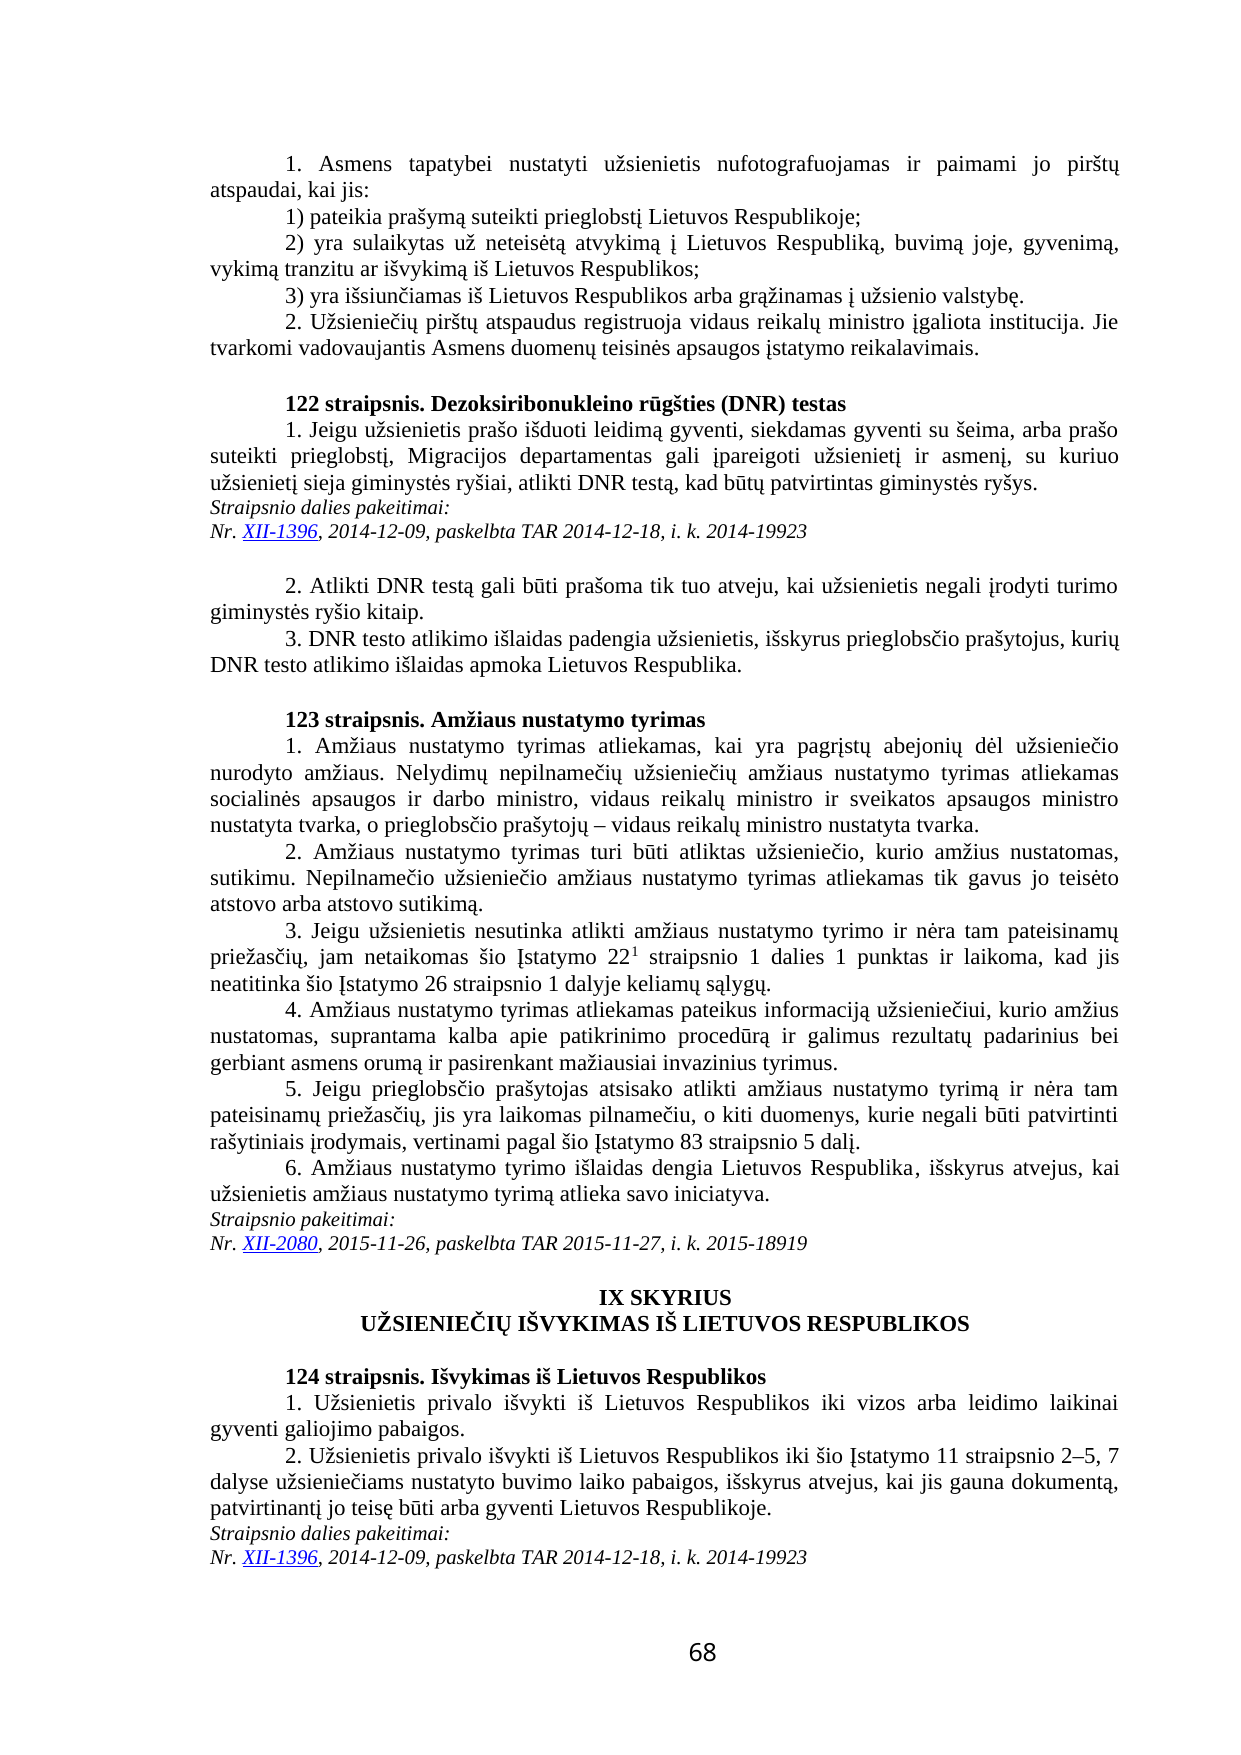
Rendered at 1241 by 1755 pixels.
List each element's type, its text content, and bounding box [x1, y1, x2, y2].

text 3) yra išsiunčiamas iš Lietuvos Respublikos arba grąžinamas į užsienio valstybę. [210, 282, 1120, 308]
text IX SKYRIUS [210, 1284, 1120, 1310]
text 123 straipsnis. Amžiaus nustatymo tyrimas [210, 706, 1120, 732]
text 2. Amžiaus nustatymo tyrimas turi būti atliktas užsieniečio, kurio amžius nustatomas, sutikimu. Nepilnamečio užsieniečio amžiaus nustatymo tyrimas atliekamas tik gavus jo teisėto atstovo arba atstovo sutikimą. [210, 838, 1120, 917]
text 2. Užsieniečių pirštų atspaudus registruoja vidaus reikalų ministro įgaliota institucija. Jie tvarkomi vadovaujantis Asmens duomenų teisinės apsaugos įstatymo reikalavimais. [210, 308, 1120, 361]
text UŽSIENIEČIŲ IŠVYKIMAS IŠ LIETUVOS RESPUBLIKOS [210, 1310, 1120, 1336]
text Straipsnio dalies pakeitimai: [210, 495, 1120, 519]
text Straipsnio pakeitimai: [210, 1207, 1120, 1231]
text 1. Užsienietis privalo išvykti iš Lietuvos Respublikos iki vizos arba leidimo laikinai gyventi galiojimo pabaigos. [210, 1389, 1120, 1442]
text 4. Amžiaus nustatymo tyrimas atliekamas pateikus informaciją užsieniečiui, kurio amžius nustatomas, suprantama kalba apie patikrinimo procedūrą ir galimus rezultatų padarinius bei gerbiant asmens orumą ir pasirenkant mažiausiai invazinius tyrimus. [210, 996, 1120, 1075]
text Nr. XII-1396, 2014-12-09, paskelbta TAR 2014-12-18, i. k. 2014-19923 [210, 519, 1120, 543]
text 3. DNR testo atlikimo išlaidas padengia užsienietis, išskyrus prieglobsčio prašytojus, kurių DNR testo atlikimo išlaidas apmoka Lietuvos Respublika. [210, 624, 1120, 677]
text 1. Asmens tapatybei nustatyti užsienietis nufotografuojamas ir paimami jo pirštų atspaudai, kai jis: [210, 150, 1120, 203]
text 2) yra sulaikytas už neteisėtą atvykimą į Lietuvos Respubliką, buvimą joje, gyvenimą, vykimą tranzitu ar išvykimą iš Lietuvos Respublikos; [210, 229, 1120, 282]
text 124 straipsnis. Išvykimas iš Lietuvos Respublikos [210, 1363, 1120, 1389]
subtitle 122 straipsnis. Dezoksiribonukleino rūgšties (DNR) testas [210, 389, 1120, 416]
text 1. Amžiaus nustatymo tyrimas atliekamas, kai yra pagrįstų abejonių dėl užsieniečio nurodyto amžiaus. Nelydimų nepilnamečių užsieniečių amžiaus nustatymo tyrimas atliekamas socialinės apsaugos ir darbo ministro, vidaus reikalų ministro ir sveikatos apsaugos ministro nustatyta tvarka, o prieglobsčio prašytojų – vidaus reikalų ministro nustatyta tvarka. [210, 732, 1120, 838]
text 2. Atlikti DNR testą gali būti prašoma tik tuo atveju, kai užsienietis negali įrodyti turimo giminystės ryšio kitaip. [210, 572, 1120, 624]
text 3. Jeigu užsienietis nesutinka atlikti amžiaus nustatymo tyrimo ir nėra tam pateisinamų priežasčių, jam netaikomas šio Įstatymo 221 straipsnio 1 dalies 1 punktas ir laikoma, kad jis neatitinka šio Įstatymo 26 straipsnio 1 dalyje keliamų sąlygų. [210, 917, 1120, 996]
text 5. Jeigu prieglobsčio prašytojas atsisako atlikti amžiaus nustatymo tyrimą ir nėra tam pateisinamų priežasčių, jis yra laikomas pilnamečiu, o kiti duomenys, kurie negali būti patvirtinti rašytiniais įrodymais, vertinami pagal šio Įstatymo 83 straipsnio 5 dalį. [210, 1075, 1120, 1154]
text 2. Užsienietis privalo išvykti iš Lietuvos Respublikos iki šio Įstatymo 11 straipsnio 2–5, 7 dalyse užsieniečiams nustatyto buvimo laiko pabaigos, išskyrus atvejus, kai jis gauna dokumentą, patvirtinantį jo teisę būti arba gyventi Lietuvos Respublikoje. [210, 1442, 1120, 1521]
text 1. Jeigu užsienietis prašo išduoti leidimą gyventi, siekdamas gyventi su šeima, arba prašo suteikti prieglobstį, Migracijos departamentas gali įpareigoti užsienietį ir asmenį, su kuriuo užsienietį sieja giminystės ryšiai, atlikti DNR testą, kad būtų patvirtintas giminystės ryšys. [210, 416, 1120, 495]
text Straipsnio dalies pakeitimai: [210, 1521, 1120, 1545]
text 1) pateikia prašymą suteikti prieglobstį Lietuvos Respublikoje; [210, 203, 1120, 229]
text 6. Amžiaus nustatymo tyrimo išlaidas dengia Lietuvos Respublika, išskyrus atvejus, kai užsienietis amžiaus nustatymo tyrimą atlieka savo iniciatyva. [210, 1154, 1120, 1207]
text Nr. XII-2080, 2015-11-26, paskelbta TAR 2015-11-27, i. k. 2015-18919 [210, 1231, 1120, 1255]
text Nr. XII-1396, 2014-12-09, paskelbta TAR 2014-12-18, i. k. 2014-19923 [210, 1545, 1120, 1569]
